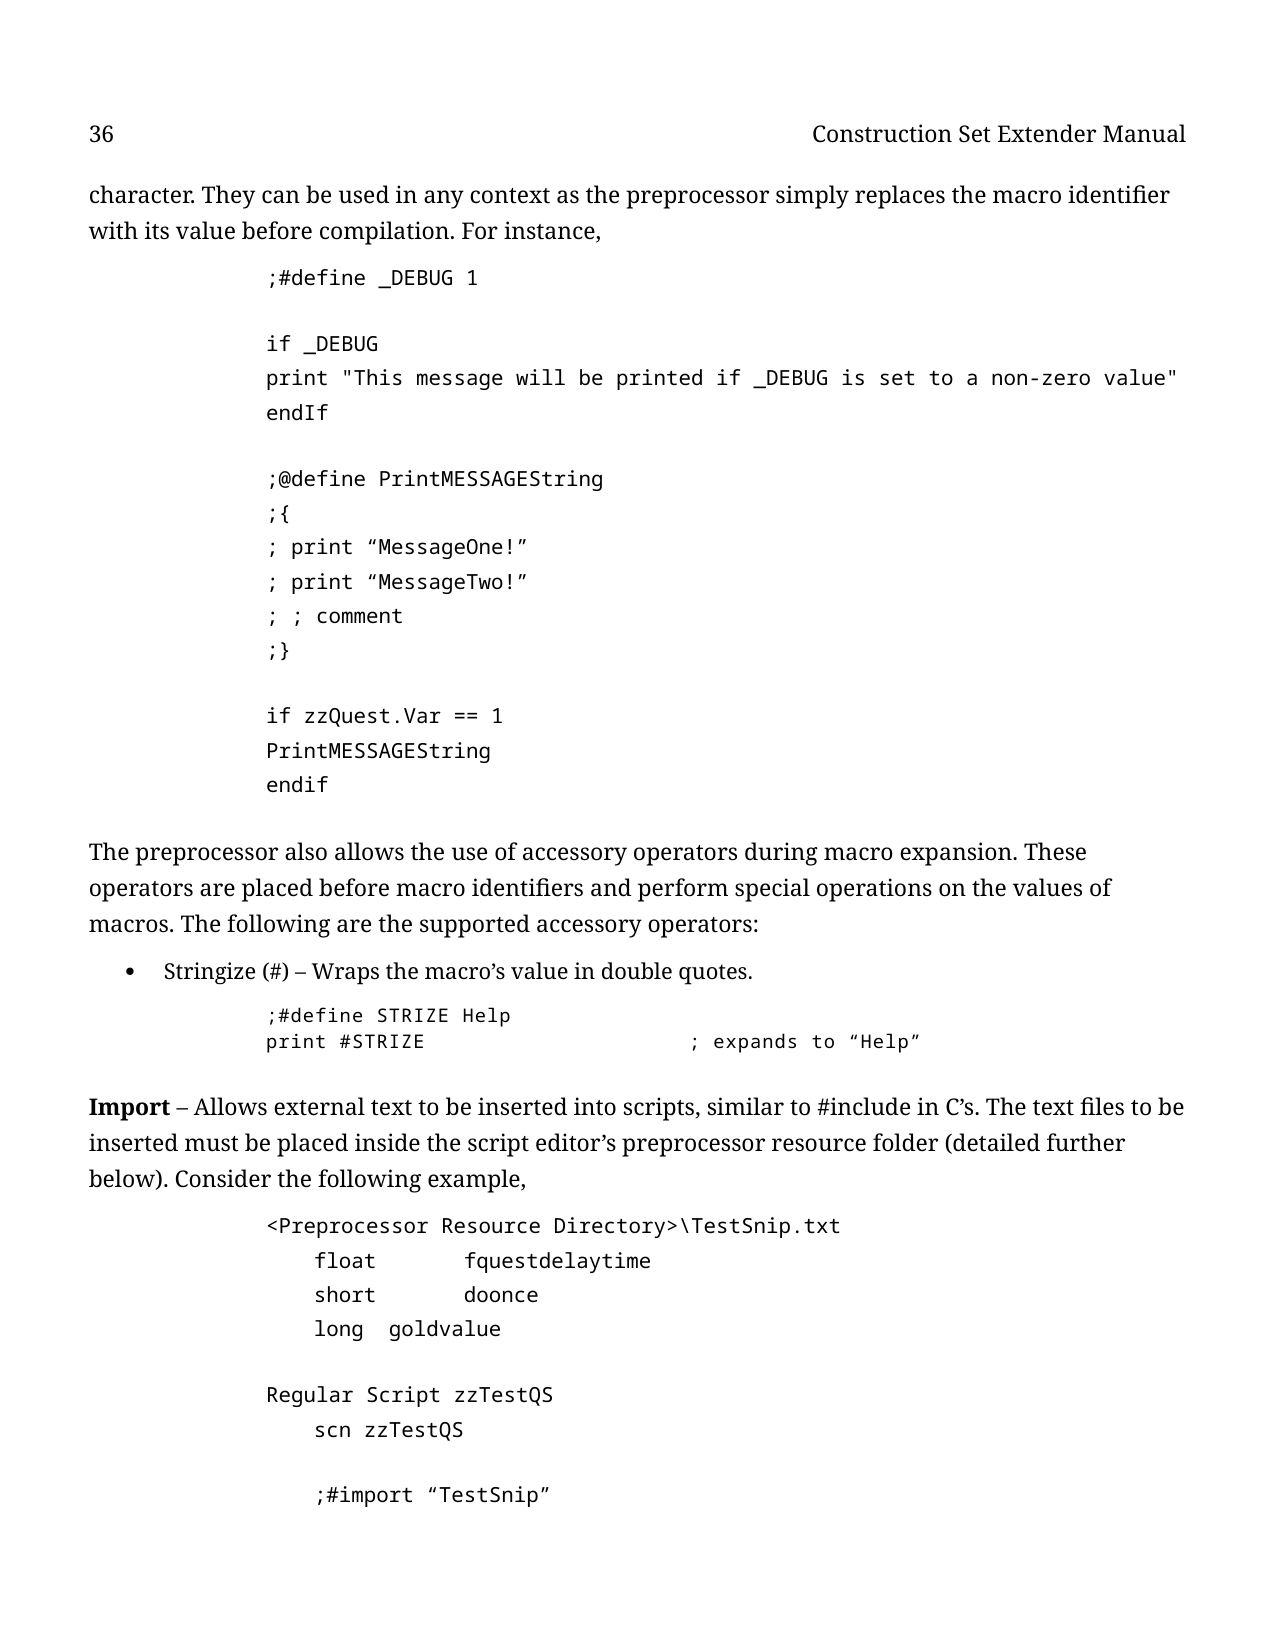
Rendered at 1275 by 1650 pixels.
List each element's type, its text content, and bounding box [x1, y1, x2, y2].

text float fquestdelaytime [266, 1246, 1186, 1274]
text ; ; comment [266, 601, 1186, 629]
text short doonce [266, 1280, 1186, 1309]
text endIf [266, 398, 1186, 426]
text if _DEBUG [266, 329, 1186, 357]
text print "This message will be printed if _DEBUG is set to a non-zero value" [266, 363, 1186, 392]
text ;#import “TestSnip” [266, 1481, 1186, 1509]
text if zzQuest.Var == 1 [266, 701, 1186, 730]
text character. They can be used in any context as the preprocessor simply replaces the macro identifier with its value before compilation. For instance, [88, 179, 1186, 246]
text ;#define _DEBUG 1 [266, 263, 1186, 292]
text ;@define PrintMESSAGEString [266, 464, 1186, 492]
text The preprocessor also allows the use of accessory operators during macro expansion. These operators are placed before macro identifiers and perform special operations on the values of macros. The following are the supported accessory operators: [88, 836, 1186, 939]
text long goldvalue [266, 1314, 1186, 1343]
text <Preprocessor Resource Directory>\TestSnip.txt [266, 1211, 1186, 1240]
list ;#define STRIZE Help print #STRIZE ; expands to “Help” [266, 1003, 1186, 1054]
text PrintMESSAGEString [266, 736, 1186, 764]
text ;{ [266, 498, 1186, 526]
text ; print “MessageTwo!” [266, 567, 1186, 595]
text scn zzTestQS [266, 1415, 1186, 1443]
list Stringize (#) – Wraps the macro’s value in double quotes. [126, 956, 1186, 986]
text Import – Allows external text to be inserted into scripts, similar to #include in C’s. The text files to be inserted must be placed inside the script editor’s preprocessor resource folder (detailed further below). Consider the following example, [88, 1091, 1186, 1194]
text ; print “MessageOne!” [266, 532, 1186, 561]
text Regular Script zzTestQS [266, 1380, 1186, 1409]
text ;} [266, 636, 1186, 664]
text endif [266, 770, 1186, 798]
